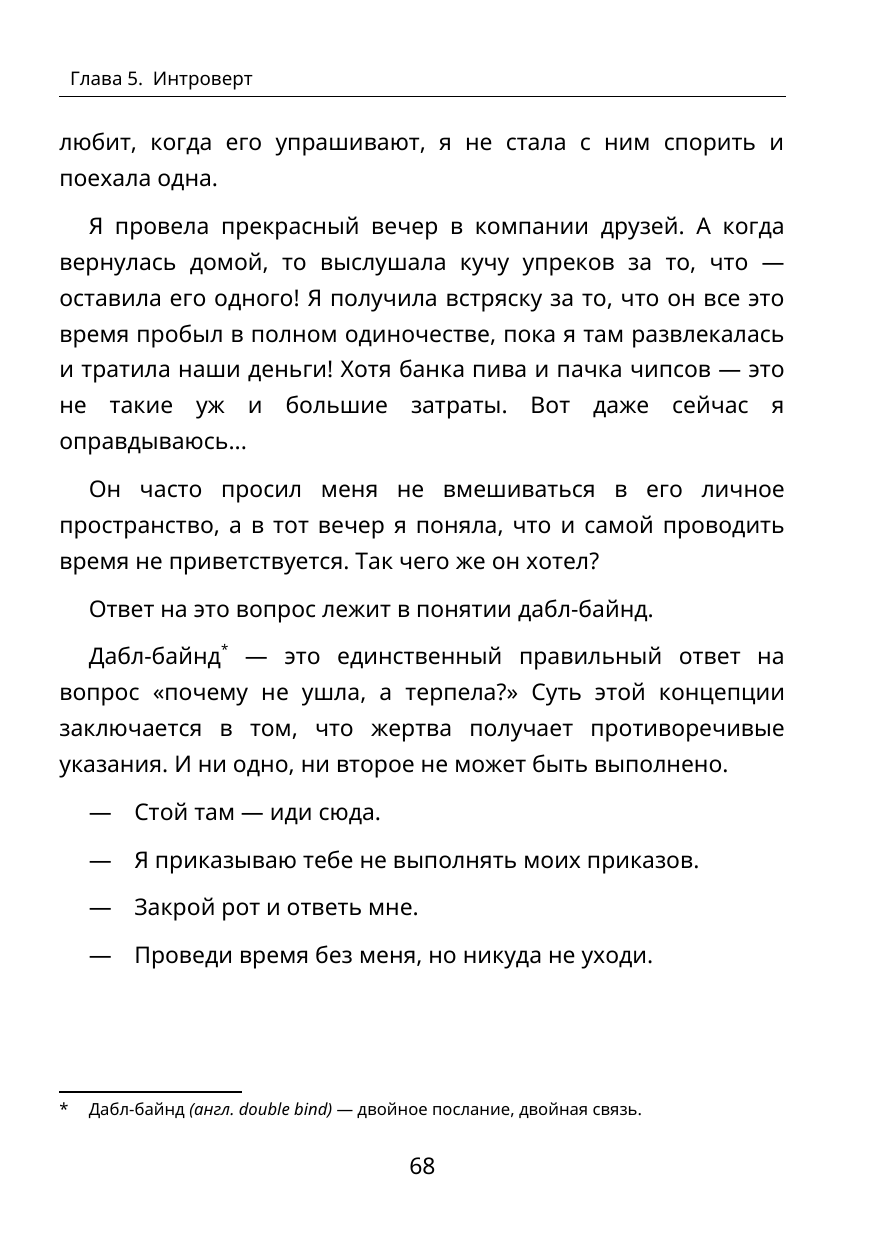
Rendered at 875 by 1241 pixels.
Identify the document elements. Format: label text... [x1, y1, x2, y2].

list Я приказываю тебе не выполнять моих приказов. [59, 843, 786, 875]
text любит, когда его упрашивают, я не стала с ним спорить и поехала одна. [59, 126, 786, 193]
list Закрой рот и ответь мне. [59, 891, 786, 922]
text Я провела прекрасный вечер в компании друзей. А когда вернулась домой, то выслушала кучу упреков за то, что — оставила его одного! Я получила встряску за то, что он все это время пробыл в полном одиночестве, пока я там развлекалась и тратила наши деньги! Хотя банка пива и пачка чипсов — это не такие уж и большие затраты. Вот даже сейчас я оправдываюсь... [59, 210, 786, 457]
text Дабл-байнд — это единственный правильный ответ на вопрос «почему не ушла, а терпела?» Суть этой концепции заключается в том, что жертва получает противоречивые указания. И ни одно, ни второе не может быть выполнено. [59, 640, 786, 779]
text Ответ на это вопрос лежит в понятии дабл-байнд. [59, 593, 786, 624]
text Дабл-байнд (англ. double bind) — двойное послание, двойная связь. [59, 1098, 786, 1120]
list Стой там — иди сюда. [59, 796, 786, 827]
list Проведи время без меня, но никуда не уходи. [59, 939, 786, 970]
text Он часто просил меня не вмешиваться в его личное пространство, а в тот вечер я поняла, что и самой проводить время не приветствуется. Так чего же он хотел? [59, 473, 786, 576]
